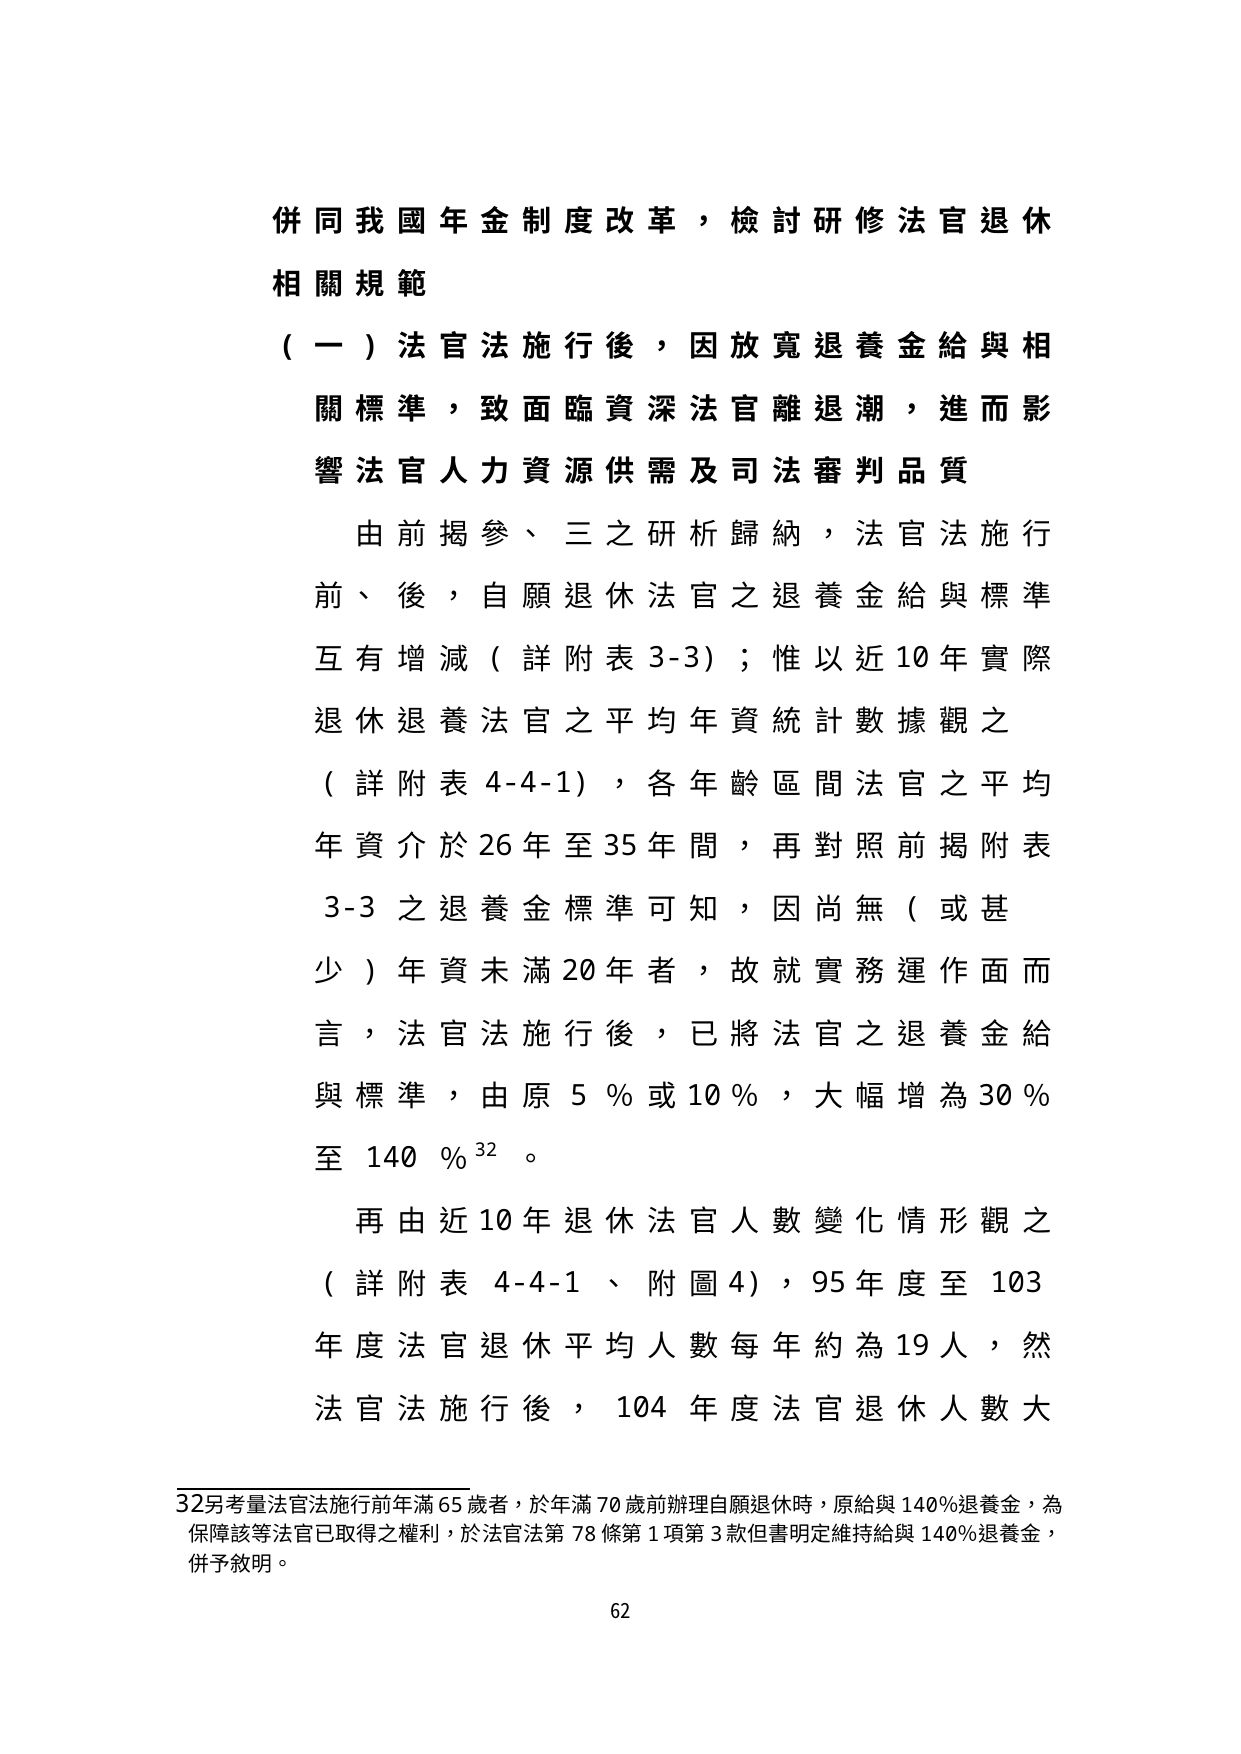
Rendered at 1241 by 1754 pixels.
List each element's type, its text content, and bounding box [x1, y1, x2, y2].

text 由前揭參、三之研析歸納，法官法施行前、後，自願退休法官之退養金給與標準互有增減(詳附表3-3)；惟以近10年實際退休退養法官之平均年資統計數據觀之(詳附表4-4-1)，各年齡區間法官之平均年資介於26年至35年間，再對照前揭附表3-3之退養金標準可知，因尚無(或甚少)年資未滿20年者，故就實務運作面而言，法官法施行後，已將法官之退養金給與標準，由原5％或10％，大幅增為30％至140％。 [271, 490, 1058, 1177]
text (一)法官法施行後，因放寬退養金給與相關標準，致面臨資深法官離退潮，進而影響法官人力資源供需及司法審判品質 [242, 302, 1058, 490]
text 併同我國年金制度改革，檢討研修法官退休相關規範 [183, 177, 1058, 302]
text 另考量法官法施行前年滿65歲者，於年滿70歲前辦理自願退休時，原給與140％退養金，為保障該等法官已取得之權利，於法官法第78條第1項第3款但書明定維持給與140％退養金，併予敘明。 [174, 1489, 1063, 1577]
text 再由近10年退休法官人數變化情形觀之(詳附表4-4-1、附圖4)，95年度至103年度法官退休平均人數每年約為19人，然法官法施行後，104年度法官退休人數大 [271, 1177, 1058, 1427]
